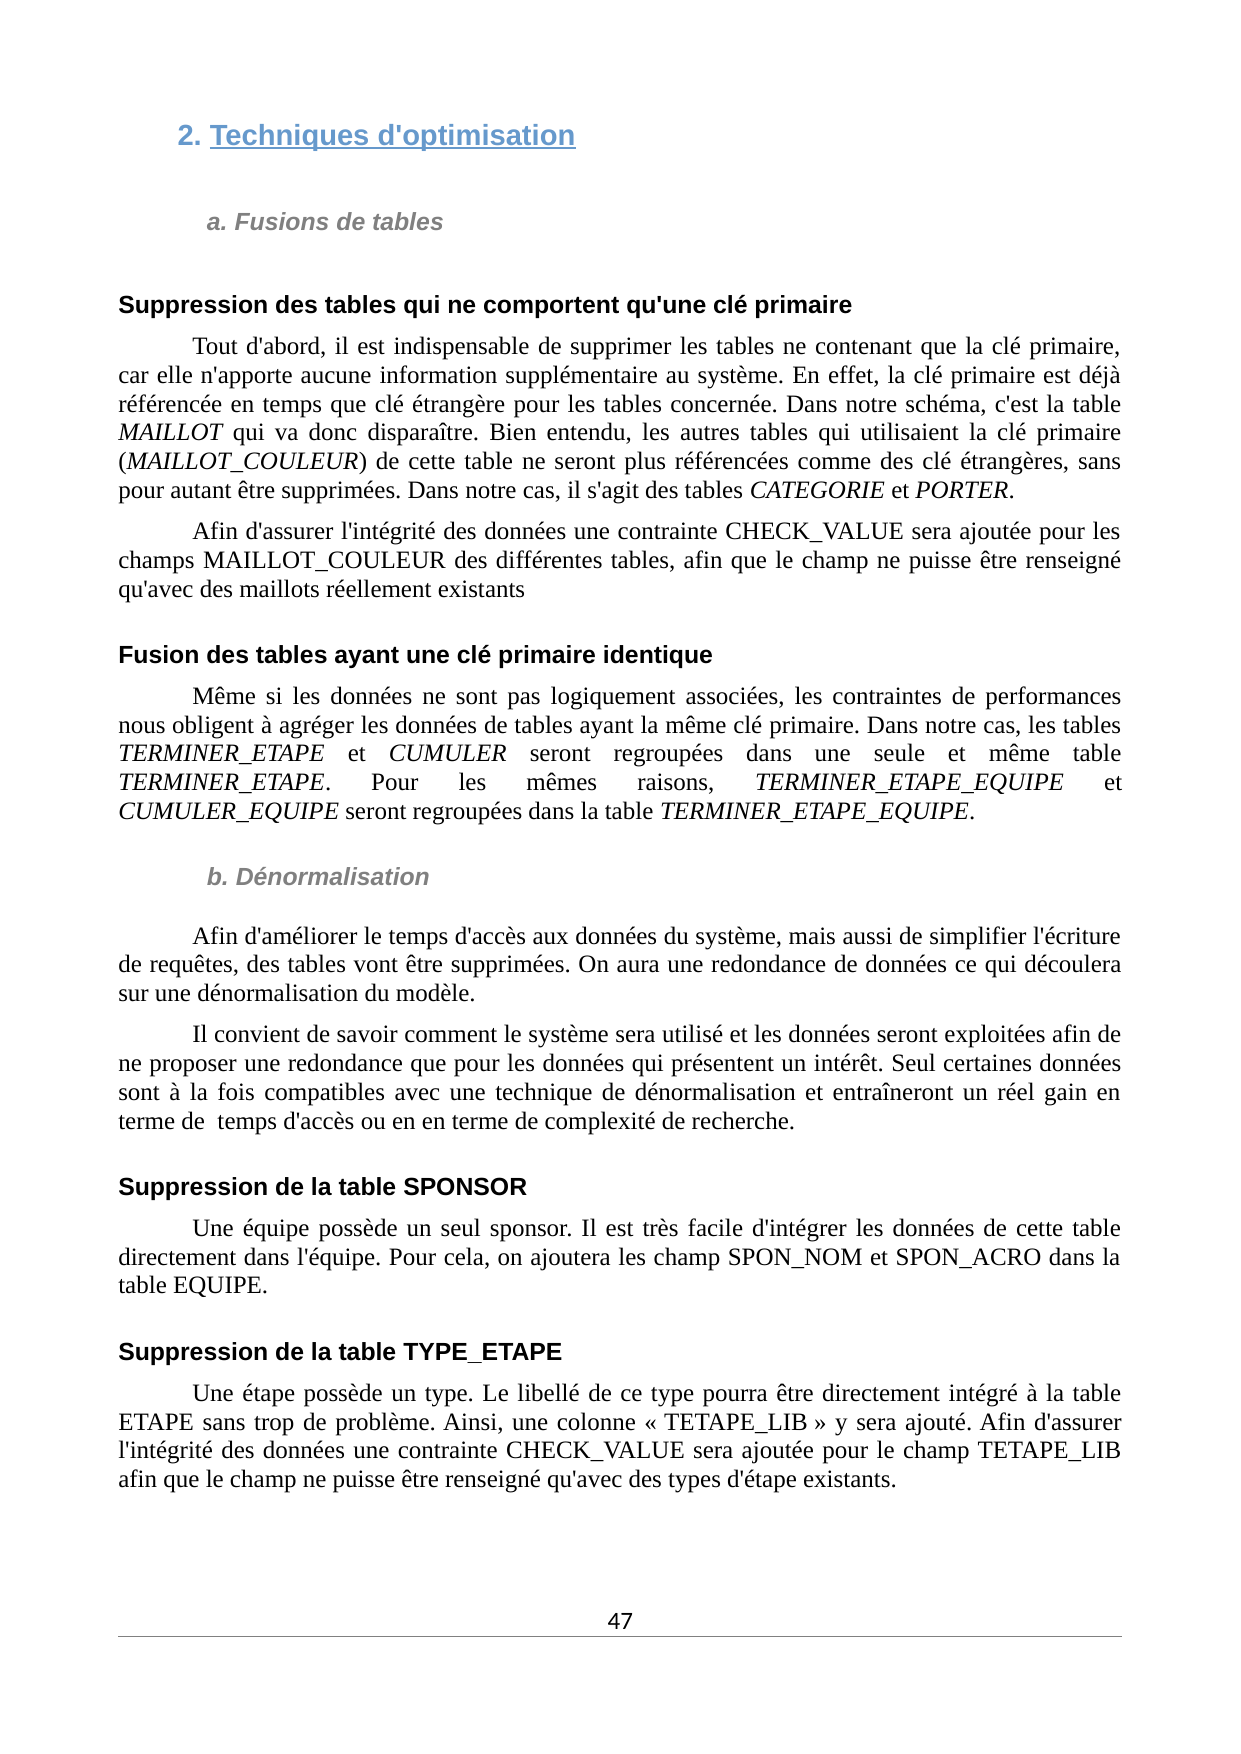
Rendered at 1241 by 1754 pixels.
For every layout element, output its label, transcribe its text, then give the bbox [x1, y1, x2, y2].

text Même si les données ne sont pas logiquement associées, les contraintes de performances nous obligent à agréger les données de tables ayant la même clé primaire. Dans notre cas, les tables TERMINER_ETAPE et CUMULER seront regroupées dans une seule et même table TERMINER_ETAPE. Pour les mêmes raisons, TERMINER_ETAPE_EQUIPE et CUMULER_EQUIPE seront regroupées dans la table TERMINER_ETAPE_EQUIPE. [118, 681, 1122, 825]
subtitle Suppression de la table TYPE_ETAPE [118, 1337, 1122, 1365]
subtitle Suppression des tables qui ne comportent qu'une clé primaire [118, 290, 1122, 319]
subtitle Fusion des tables ayant une clé primaire identique [118, 640, 1122, 668]
text Il convient de savoir comment le système sera utilisé et les données seront exploitées afin de ne proposer une redondance que pour les données qui présentent un intérêt. Seul certaines données sont à la fois compatibles avec une technique de dénormalisation et entraîneront un réel gain en terme de temps d'accès ou en en terme de complexité de recherche. [118, 1019, 1122, 1134]
text Une équipe possède un seul sponsor. Il est très facile d'intégrer les données de cette table directement dans l'équipe. Pour cela, on ajoutera les champ SPON_NOM et SPON_ACRO dans la table EQUIPE. [118, 1213, 1122, 1299]
text Afin d'améliorer le temps d'accès aux données du système, mais aussi de simplifier l'écriture de requêtes, des tables vont être supprimées. On aura une redondance de données ce qui découlera sur une dénormalisation du modèle. [118, 921, 1122, 1007]
subtitle Techniques d'optimisation [177, 118, 1122, 152]
subtitle Fusions de tables [207, 207, 1122, 235]
text Tout d'abord, il est indispensable de supprimer les tables ne contenant que la clé primaire, car elle n'apporte aucune information supplémentaire au système. En effet, la clé primaire est déjà référencée en temps que clé étrangère pour les tables concernée. Dans notre schéma, c'est la table MAILLOT qui va donc disparaître. Bien entendu, les autres tables qui utilisaient la clé primaire (MAILLOT_COULEUR) de cette table ne seront plus référencées comme des clé étrangères, sans pour autant être supprimées. Dans notre cas, il s'agit des tables CATEGORIE et PORTER. [118, 331, 1122, 504]
subtitle Dénormalisation [207, 862, 1122, 891]
text Afin d'assurer l'intégrité des données une contrainte CHECK_VALUE sera ajoutée pour les champs MAILLOT_COULEUR des différentes tables, afin que le champ ne puisse être renseigné qu'avec des maillots réellement existants [118, 516, 1122, 602]
subtitle Suppression de la table SPONSOR [118, 1172, 1122, 1201]
text Une étape possède un type. Le libellé de ce type pourra être directement intégré à la table ETAPE sans trop de problème. Ainsi, une colonne « TETAPE_LIB » y sera ajouté. Afin d'assurer l'intégrité des données une contrainte CHECK_VALUE sera ajoutée pour le champ TETAPE_LIB afin que le champ ne puisse être renseigné qu'avec des types d'étape existants. [118, 1378, 1122, 1493]
